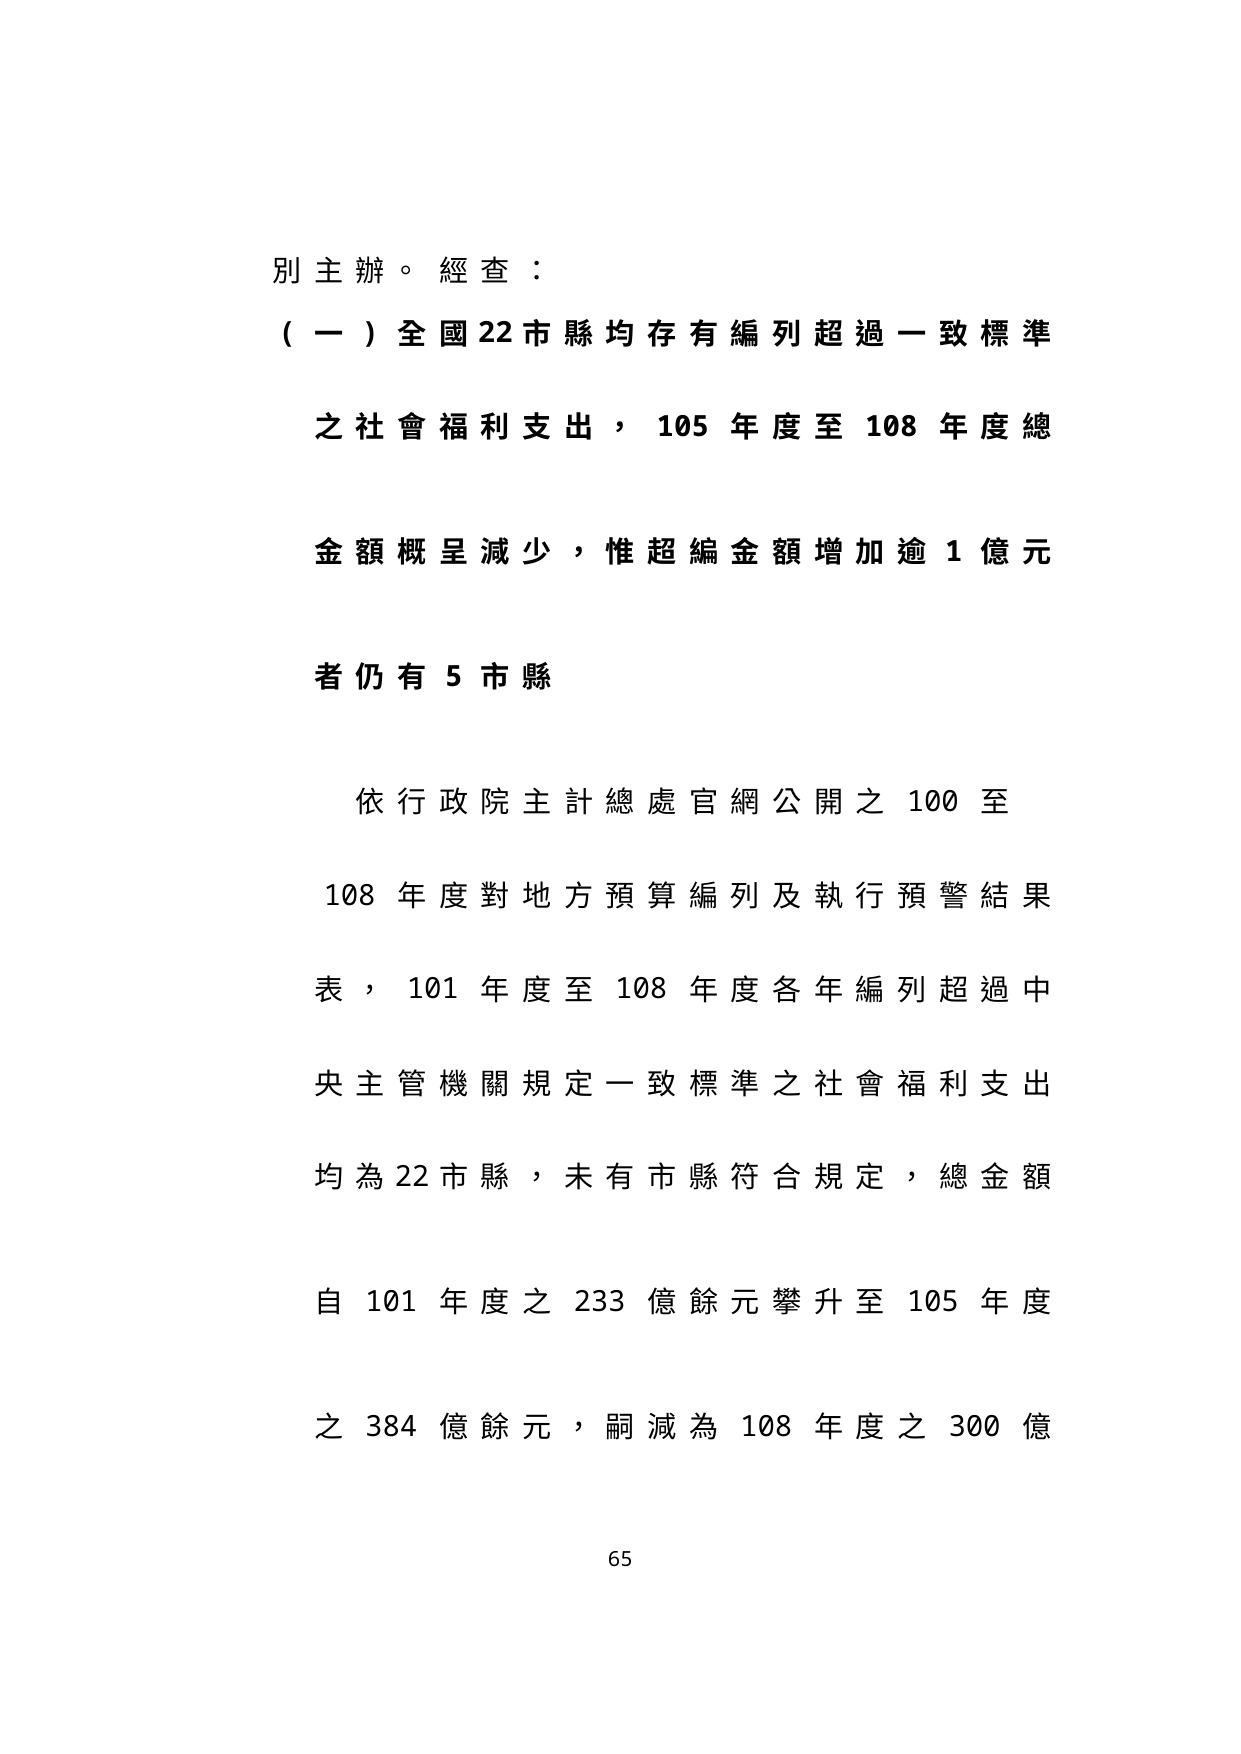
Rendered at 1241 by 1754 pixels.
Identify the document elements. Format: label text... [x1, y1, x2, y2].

text (一)全國22市縣均存有編列超過一致標準之社會福利支出，105年度至108年度總金額概呈減少，惟超編金額增加逾1億元者仍有5市縣 [242, 290, 1058, 727]
text 依行政院主計總處官網公開之100至108年度對地方預算編列及執行預警結果表，101年度至108年度各年編列超過中央主管機關規定一致標準之社會福利支出均為22市縣，未有市縣符合規定，總金額自101年度之233億餘元攀升至105年度之384億餘元，嗣減為108年度之300億 [271, 727, 1058, 1477]
text 別主辦。經查： [242, 227, 1058, 290]
